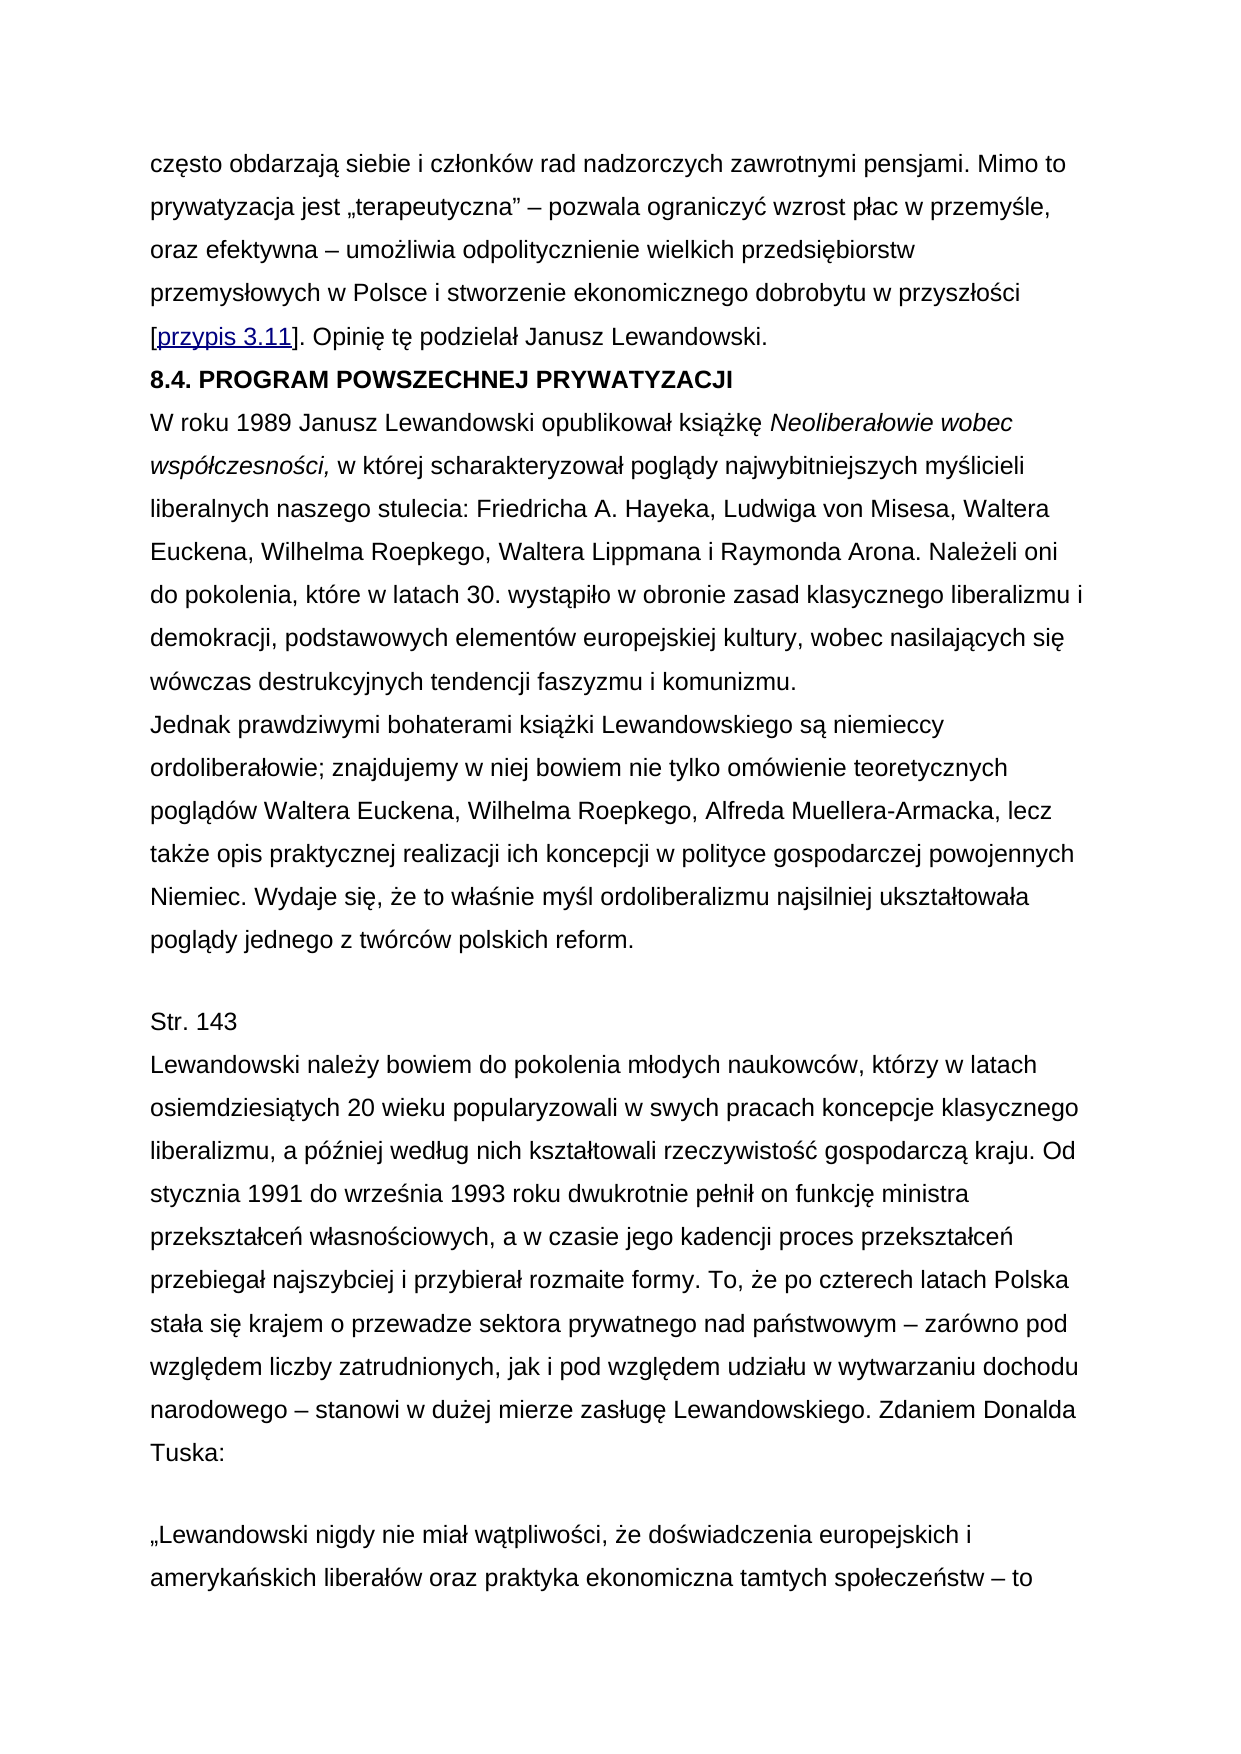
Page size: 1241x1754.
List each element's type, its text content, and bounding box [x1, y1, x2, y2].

text „Lewandowski nigdy nie miał wątpliwości, że doświadczenia europejskich i amerykańskich liberałów oraz praktyka ekonomiczna tamtych społeczeństw – to [150, 1519, 1091, 1591]
text Lewandowski należy bowiem do pokolenia młodych naukowców, którzy w latach osiemdziesiątych 20 wieku popularyzowali w swych pracach koncepcje klasycznego liberalizmu, a później według nich kształtowali rzeczywistość gospodarczą kraju. Od stycznia 1991 do września 1993 roku dwukrotnie pełnił on funkcję ministra przekształceń własnościowych, a w czasie jego kadencji proces przekształceń przebiegał najszybciej i przybierał rozmaite formy. To, że po czterech latach Polska stała się krajem o przewadze sektora prywatnego nad państwowym – zarówno pod względem liczby zatrudnionych, jak i pod względem udziału w wytwarzaniu dochodu narodowego – stanowi w dużej mierze zasługę Lewandowskiego. Zdaniem Donalda Tuska: [150, 1050, 1091, 1467]
text Jednak prawdziwymi bohaterami książki Lewandowskiego są niemieccy ordoliberałowie; znajdujemy w niej bowiem nie tylko omówienie teoretycznych poglądów Waltera Euckena, Wilhelma Roepkego, Alfreda Muellera-Armacka, lecz także opis praktycznej realizacji ich koncepcji w polityce gospodarczej powojennych Niemiec. Wydaje się, że to właśnie myśl ordoliberalizmu najsilniej ukształtowała poglądy jednego z twórców polskich reform. [150, 709, 1091, 954]
text często obdarzają siebie i członków rad nadzorczych zawrotnymi pensjami. Mimo to prywatyzacja jest „terapeutyczna” – pozwala ograniczyć wzrost płac w przemyśle, oraz efektywna – umożliwia odpolitycznienie wielkich przedsiębiorstw przemysłowych w Polsce i stworzenie ekonomicznego dobrobytu w przyszłości [przypis 3.11]. Opinię tę podzielał Janusz Lewandowski. [150, 149, 1091, 350]
text W roku 1989 Janusz Lewandowski opublikował książkę Neoliberałowie wobec współczesności, w której scharakteryzował poglądy najwybitniejszych myślicieli liberalnych naszego stulecia: Friedricha A. Hayeka, Ludwiga von Misesa, Waltera Euckena, Wilhelma Roepkego, Waltera Lippmana i Raymonda Arona. Należeli oni do pokolenia, które w latach 30. wystąpiło w obronie zasad klasycznego liberalizmu i demokracji, podstawowych elementów europejskiej kultury, wobec nasilających się wówczas destrukcyjnych tendencji faszyzmu i komunizmu. [150, 408, 1091, 695]
text Str. 143 [150, 1007, 1091, 1036]
subtitle 8.4. PROGRAM POWSZECHNEJ PRYWATYZACJI [150, 364, 1091, 393]
